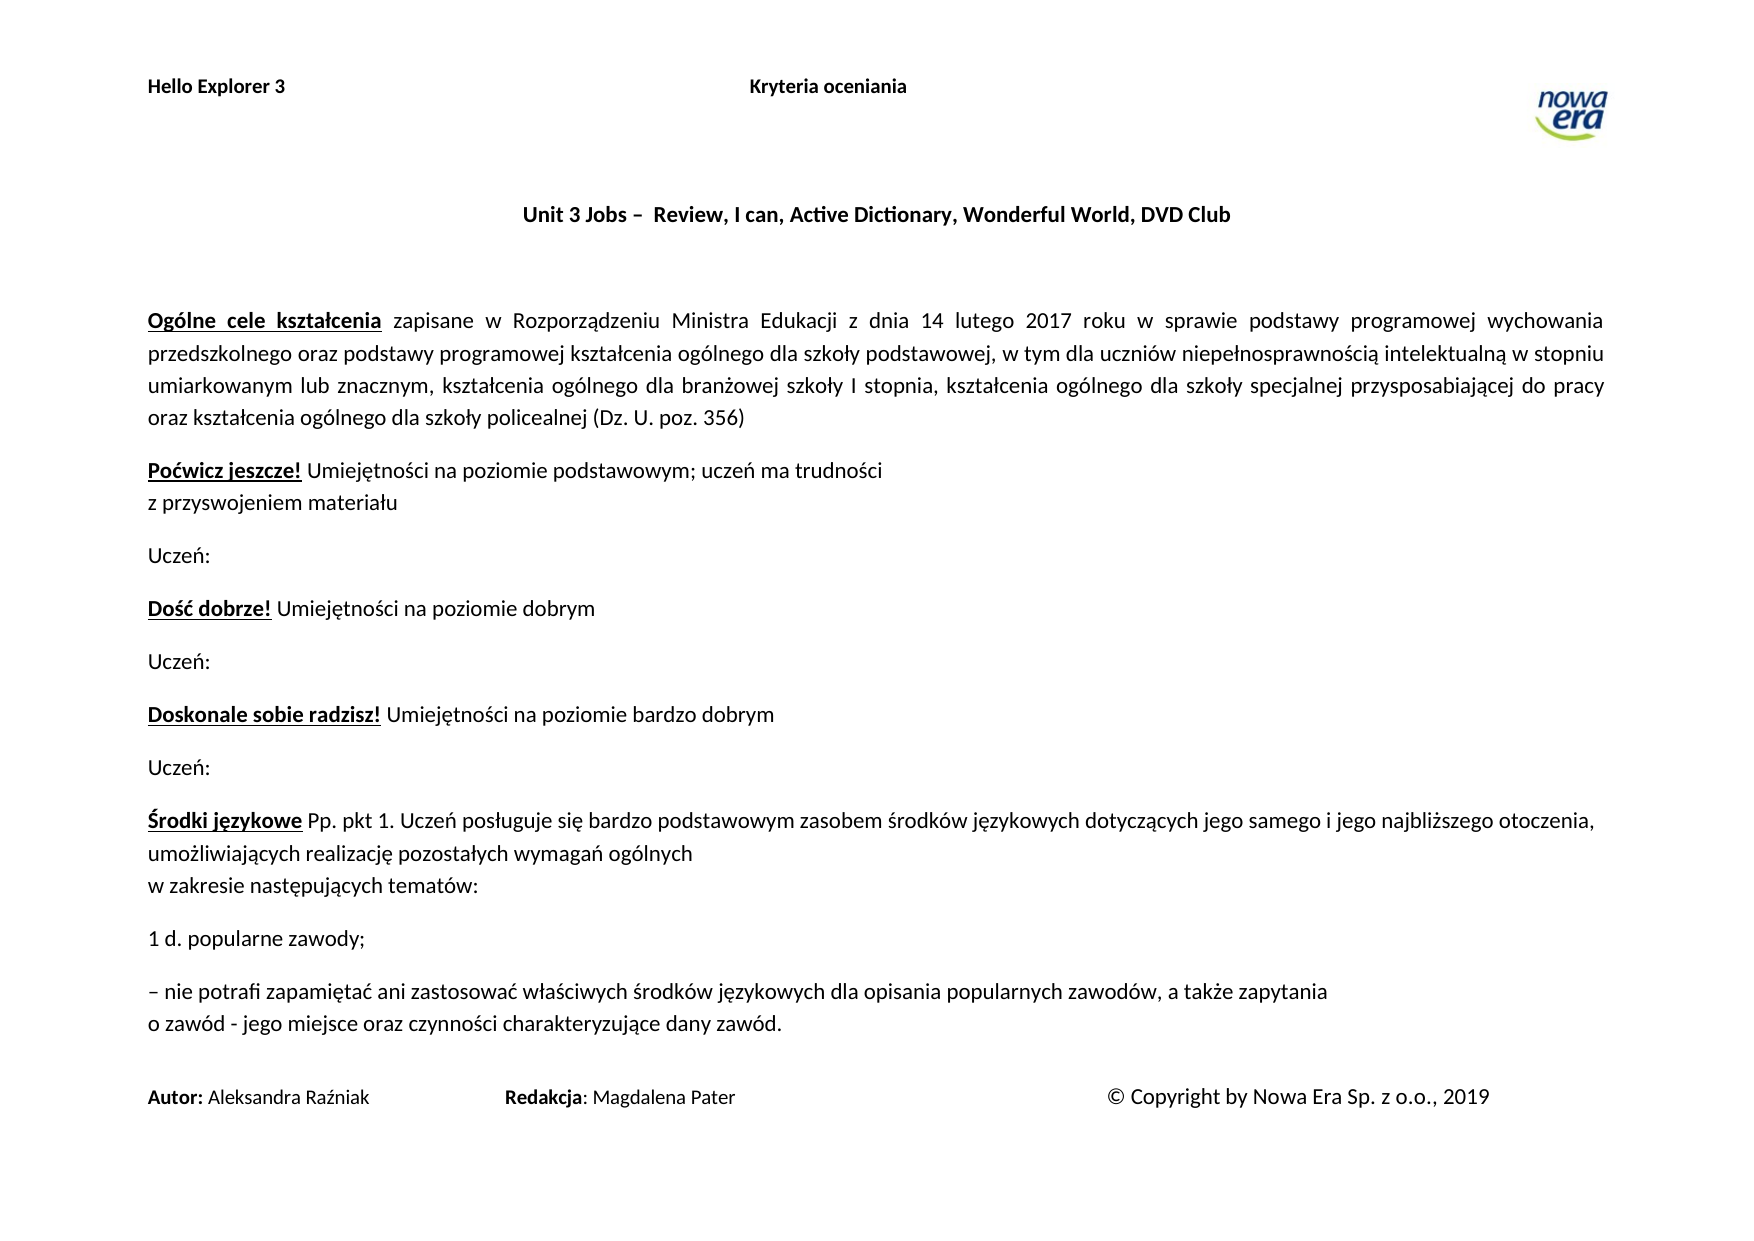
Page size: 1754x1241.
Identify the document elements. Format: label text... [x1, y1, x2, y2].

text 1 d. popularne zawody; [148, 924, 1606, 952]
text Doskonale sobie radzisz! Umiejętności na poziomie bardzo dobrym [148, 701, 1606, 728]
text Uczeń: [148, 541, 1606, 569]
text Poćwicz jeszcze! Umiejętności na poziomie podstawowym; uczeń ma trudności z przyswojeniem materiału [148, 456, 1606, 516]
text Dość dobrze! Umiejętności na poziomie dobrym [148, 594, 1606, 622]
picture [1526, 83, 1621, 148]
text Uczeń: [148, 753, 1606, 782]
text Uczeń: [148, 647, 1606, 676]
text Środki językowe Pp. pkt 1. Uczeń posługuje się bardzo podstawowym zasobem środków językowych dotyczących jego samego i jego najbliższego otoczenia, umożliwiających realizację pozostałych wymagań ogólnych w zakresie następujących tematów: [148, 807, 1606, 899]
text Unit 3 Jobs – Review, I can, Active Dictionary, Wonderful World, DVD Club [148, 201, 1606, 229]
text – nie potrafi zapamiętać ani zastosować właściwych środków językowych dla opisania popularnych zawodów, a także zapytania o zawód - jego miejsce oraz czynności charakteryzujące dany zawód. [148, 977, 1606, 1037]
text Ogólne cele kształcenia zapisane w Rozporządzeniu Ministra Edukacji z dnia 14 lutego 2017 roku w sprawie podstawy programowej wychowania przedszkolnego oraz podstawy programowej kształcenia ogólnego dla szkoły podstawowej, w tym dla uczniów niepełnosprawnością intelektualną w stopniu umiarkowanym lub znacznym, kształcenia ogólnego dla branżowej szkoły I stopnia, kształcenia ogólnego dla szkoły specjalnej przysposabiającej do pracy oraz kształcenia ogólnego dla szkoły policealnej (Dz. U. poz. 356) [148, 307, 1606, 431]
